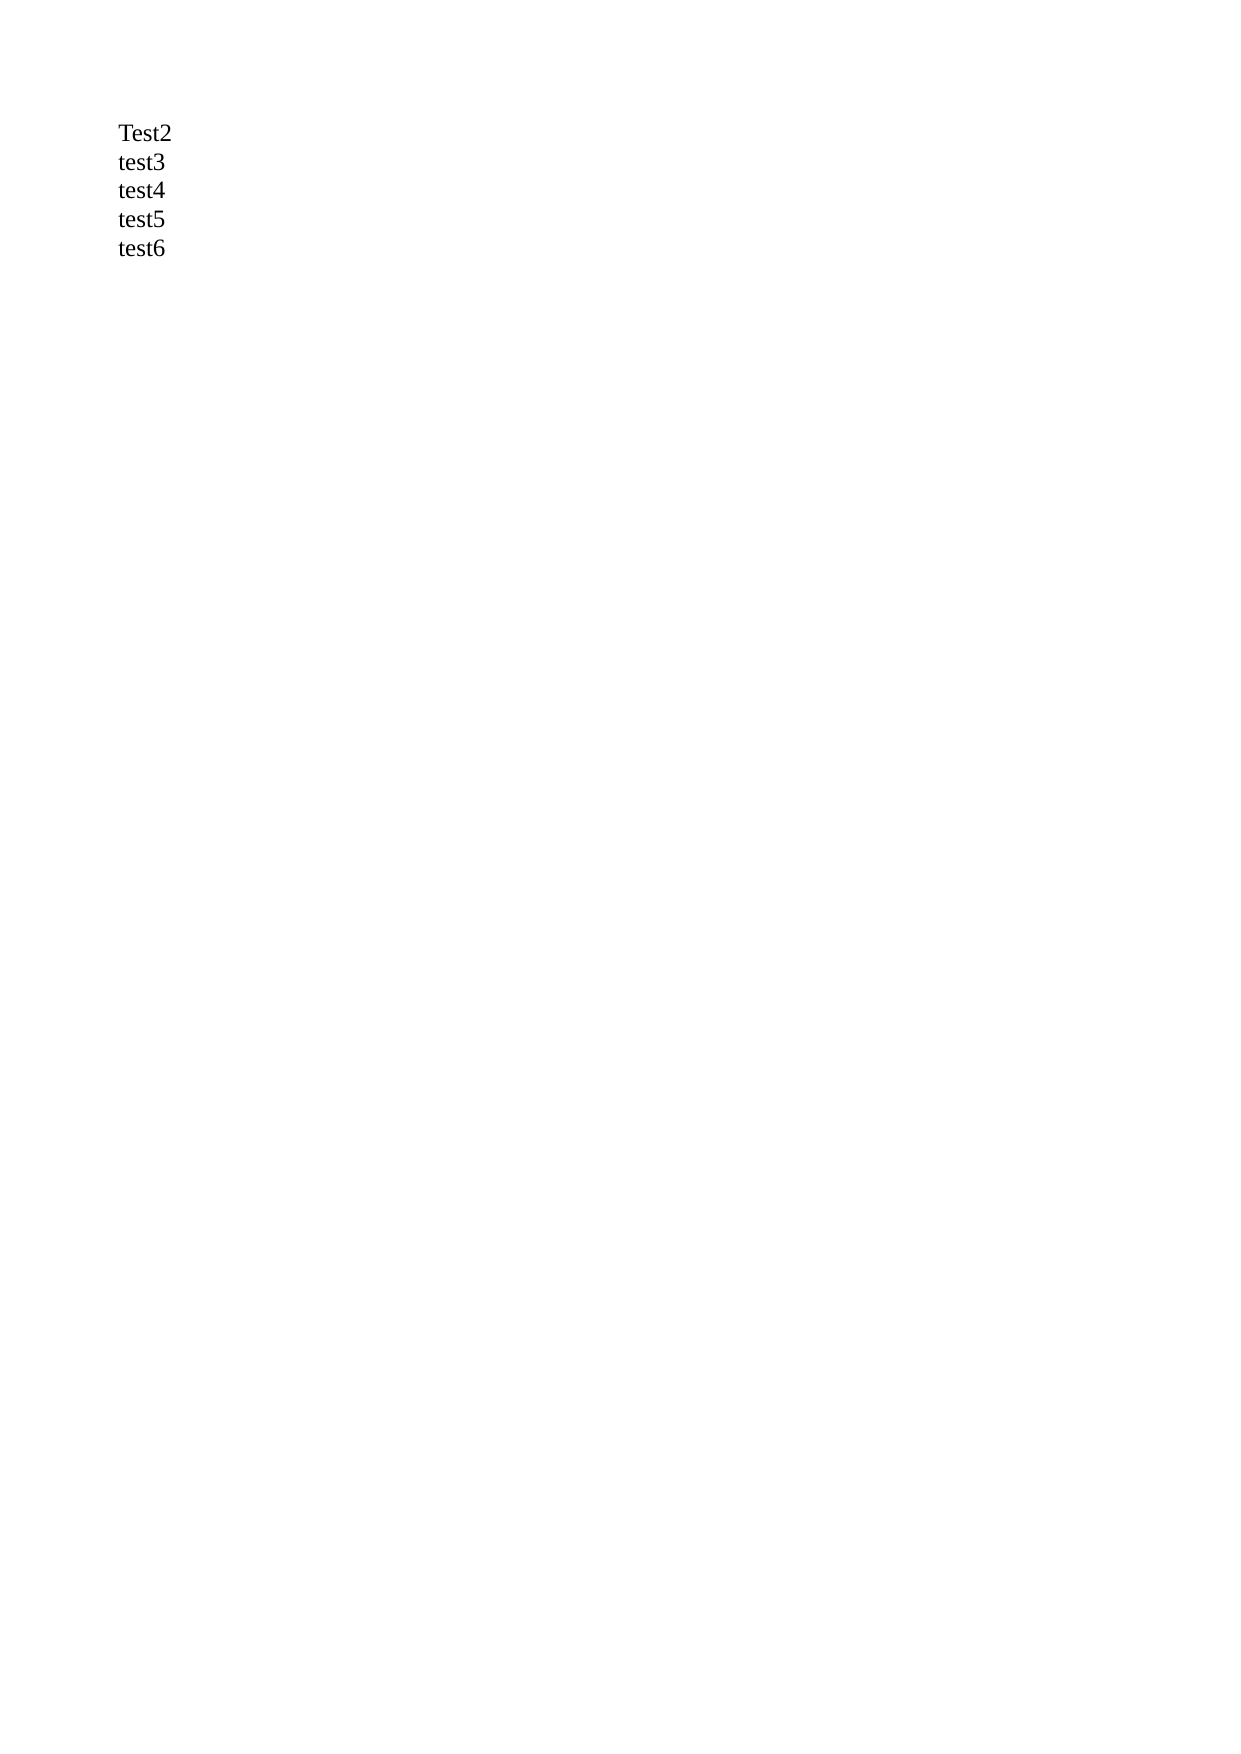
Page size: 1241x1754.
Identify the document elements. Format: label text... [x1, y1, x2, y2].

text test4 [118, 176, 1122, 204]
text test5 [118, 204, 1122, 233]
text test3 [118, 147, 1122, 176]
text test6 [118, 233, 1122, 262]
text Test2 [118, 118, 1122, 147]
